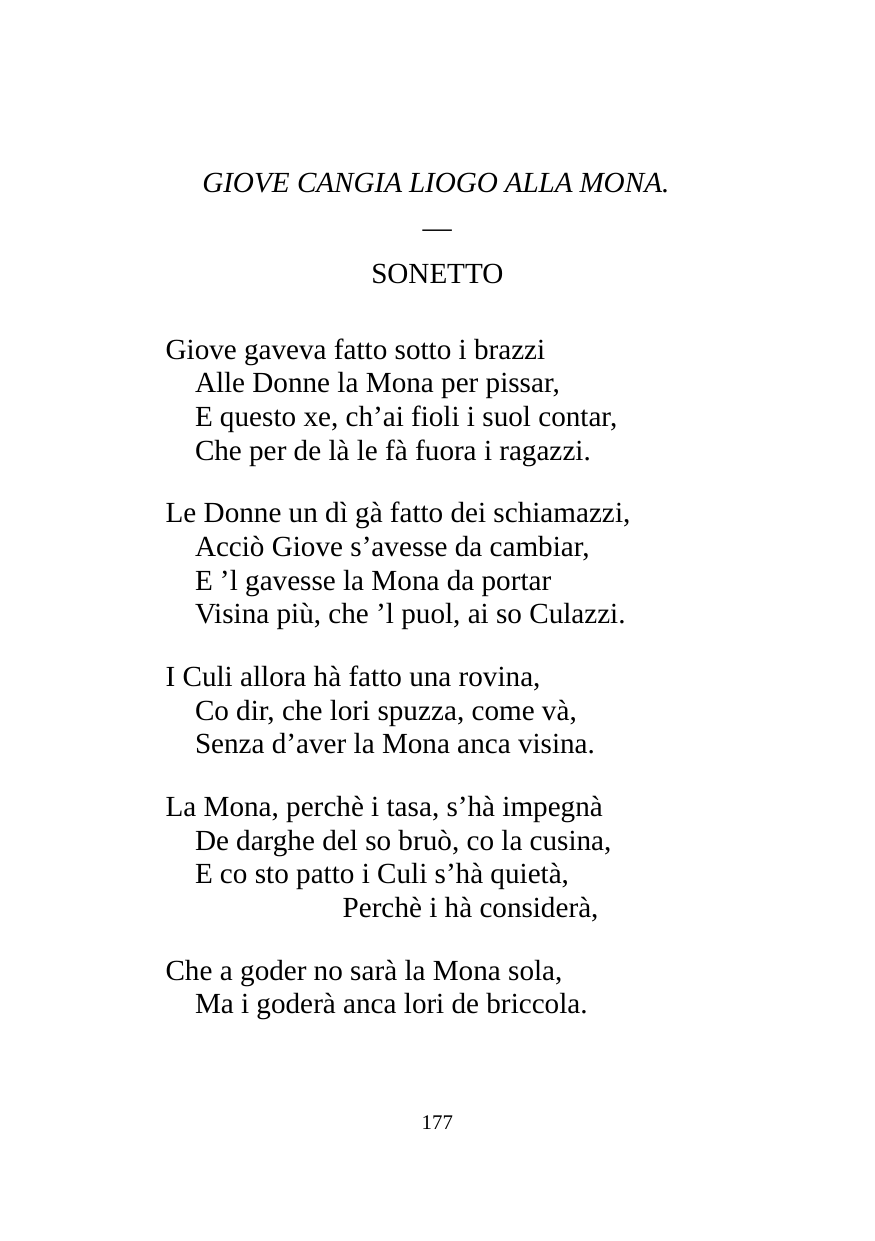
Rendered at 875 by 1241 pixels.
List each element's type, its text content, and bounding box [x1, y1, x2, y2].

text — [106, 211, 768, 244]
text Giove gaveva fatto sotto i brazzi Alle Donne la Mona per pissar, E questo xe, ch’ai fioli i suol contar, Che per de là le fà fuora i ragazzi. [165, 332, 768, 466]
text La Mona, perchè i tasa, s’hà impegnà De darghe del so bruò, co la cusina, E co sto patto i Culi s’hà quietà, Perchè i hà considerà, [165, 789, 768, 923]
text Che a goder no sarà la Mona sola, Ma i goderà anca lori de briccola. [165, 953, 768, 1020]
subtitle GIOVE CANGIA LIOGO ALLA MONA. [106, 165, 768, 199]
text Le Donne un dì gà fatto dei schiamazzi, Acciò Giove s’avesse da cambiar, E ’l gavesse la Mona da portar Visina più, che ’l puol, ai so Culazzi. [165, 496, 768, 630]
text I Culi allora hà fatto una rovina, Co dir, che lori spuzza, come và, Senza d’aver la Mona anca visina. [165, 659, 768, 760]
text SONETTO [106, 257, 768, 290]
